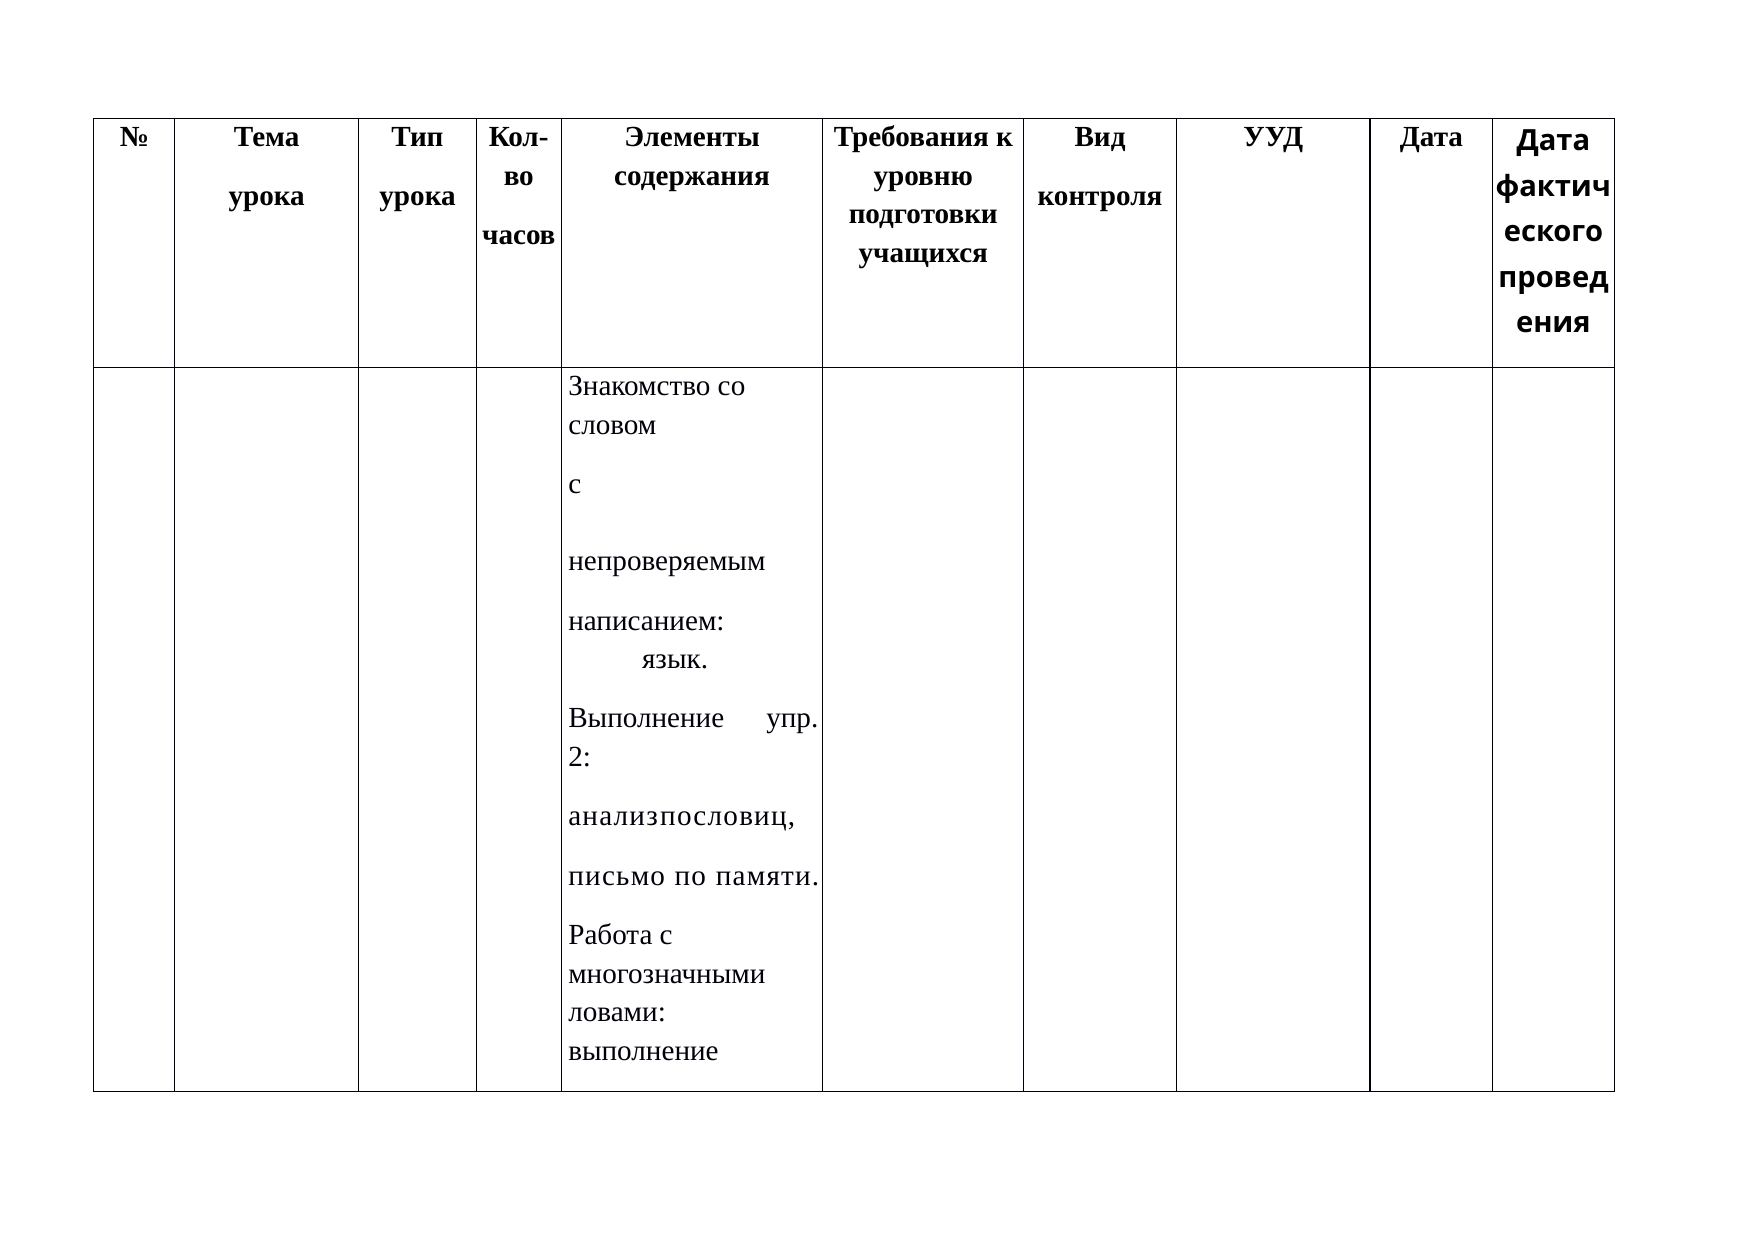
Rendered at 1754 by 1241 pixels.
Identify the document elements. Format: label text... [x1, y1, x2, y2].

table_header Тема урока [175, 119, 358, 367]
table_header Вид контроля [1024, 119, 1176, 367]
table_cell [94, 368, 174, 1091]
table_cell [477, 368, 561, 1091]
table_header № [94, 119, 174, 367]
table_cell [1177, 368, 1369, 1091]
table_header УУД [1177, 119, 1369, 367]
table_header Элементы содержания [562, 119, 822, 367]
table_cell [175, 368, 358, 1091]
table_cell [359, 368, 476, 1091]
table_cell [823, 368, 1023, 1091]
table_cell [1024, 368, 1176, 1091]
table_cell [1493, 368, 1614, 1091]
table_cell Знакомство со словом с непроверяемым написанием: язык. Выполнение упр. 2: анализ пословиц, письмо по памяти. Работа с многозначными ловами: выполнение [562, 368, 822, 1091]
table_header Дата [1371, 119, 1492, 367]
table_header Дата фактического проведения [1493, 119, 1614, 367]
table_cell [1371, 368, 1492, 1091]
table_header Кол-во часов [477, 119, 561, 367]
table_header Требования к уровню подготовки учащихся [823, 119, 1023, 367]
table_header Тип урока [359, 119, 476, 367]
